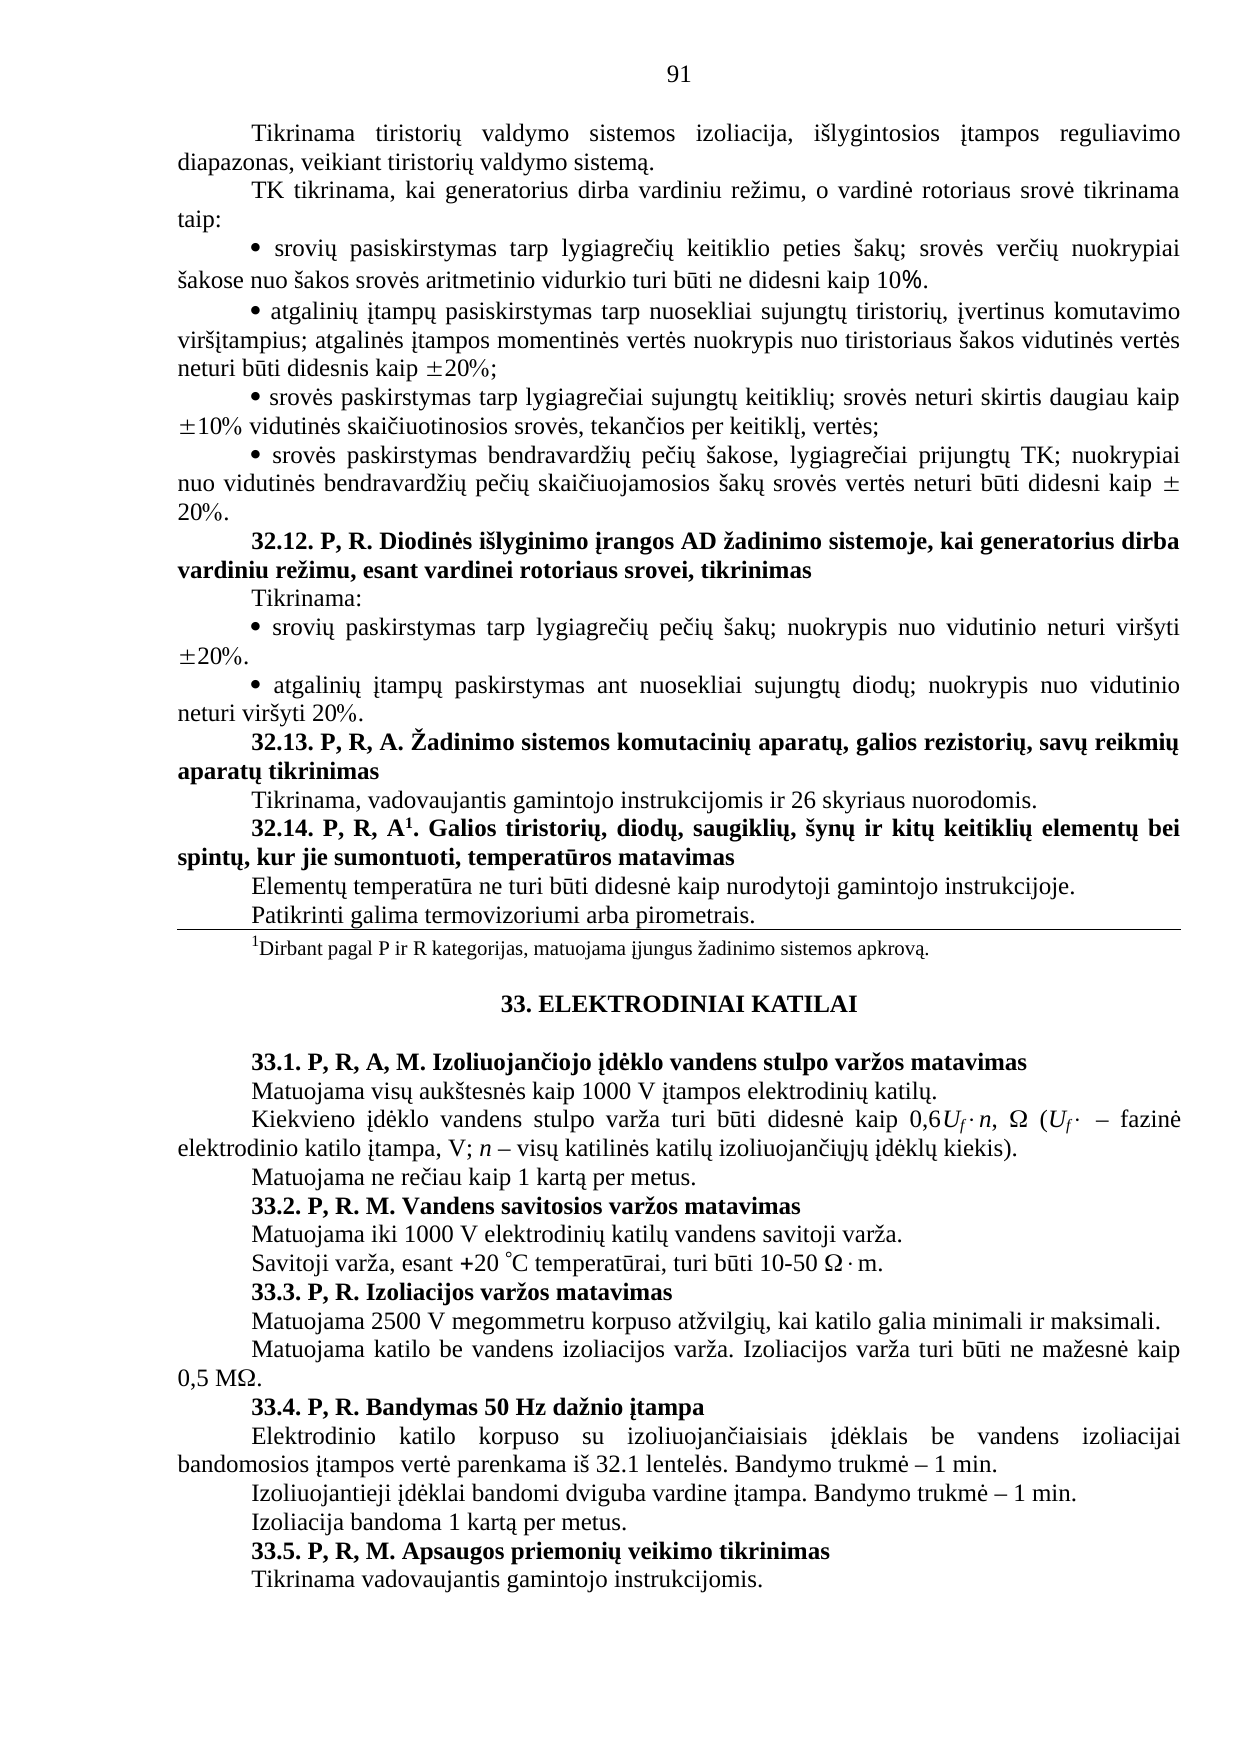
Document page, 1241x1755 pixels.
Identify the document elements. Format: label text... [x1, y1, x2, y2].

text 32.12. P, R. Diodinės išlyginimo įrangos AD žadinimo sistemoje, kai generatorius dirba vardiniu režimu, esant vardinei rotoriaus srovei, tikrinimas [177, 526, 1181, 583]
text  atgalinių įtampų paskirstymas ant nuosekliai sujungtų diodų; nuokrypis nuo vidutinio neturi viršyti 20. [177, 670, 1181, 727]
text TK tikrinama, kai generatorius dirba vardiniu režimu, o vardinė rotoriaus srovė tikrinama taip: [177, 176, 1181, 233]
text  atgalinių įtampų pasiskirstymas tarp nuosekliai sujungtų tiristorių, įvertinus komutavimo viršįtampius; atgalinės įtampos momentinės vertės nuokrypis nuo tiristoriaus šakos vidutinės vertės neturi būti didesnis kaip 20; [177, 296, 1181, 382]
text 33. ELEKTRODINIAI KATILAI [177, 989, 1181, 1018]
text  srovių pasiskirstymas tarp lygiagrečių keitiklio peties šakų; srovės verčių nuokrypiai šakose nuo šakos srovės aritmetinio vidurkio turi būti ne didesni kaip 10%. [177, 233, 1181, 296]
text Matuojama visų aukštesnės kaip 1000 V įtampos elektrodinių katilų. [177, 1076, 1181, 1104]
text Kiekvieno įdėklo vandens stulpo varža turi būti didesnė kaip 0,6Ufn,  (Uf – fazinė elektrodinio katilo įtampa, V; n – visų katilinės katilų izoliuojančiųjų įdėklų kiekis). [177, 1104, 1181, 1162]
text Tikrinama tiristorių valdymo sistemos izoliacija, išlygintosios įtampos reguliavimo diapazonas, veikiant tiristorių valdymo sistemą. [177, 118, 1181, 176]
text 33.4. P, R. Bandymas 50 Hz dažnio įtampa [177, 1392, 1181, 1421]
text 1Dirbant pagal P ir R kategorijas, matuojama įjungus žadinimo sistemos apkrovą. [177, 930, 1181, 961]
text Patikrinti galima termovizoriumi arba pirometrais. [177, 900, 1181, 928]
text Elementų temperatūra ne turi būti didesnė kaip nurodytoji gamintojo instrukcijoje. [177, 871, 1181, 900]
text  srovės paskirstymas bendravardžių pečių šakose, lygiagrečiai prijungtų TK; nuokrypiai nuo vidutinės bendravardžių pečių skaičiuojamosios šakų srovės vertės neturi būti didesni kaip  20. [177, 440, 1181, 526]
text 33.3. P, R. Izoliacijos varžos matavimas [177, 1277, 1181, 1306]
text Matuojama iki 1000 V elektrodinių katilų vandens savitoji varža. [177, 1219, 1181, 1248]
text 32.13. P, R, A. Žadinimo sistemos komutacinių aparatų, galios rezistorių, savų reikmių aparatų tikrinimas [177, 727, 1181, 785]
text  srovių paskirstymas tarp lygiagrečių pečių šakų; nuokrypis nuo vidutinio neturi viršyti 20. [177, 612, 1181, 670]
text 33.1. P, R, A, M. Izoliuojančiojo įdėklo vandens stulpo varžos matavimas [177, 1047, 1181, 1076]
text  srovės paskirstymas tarp lygiagrečiai sujungtų keitiklių; srovės neturi skirtis daugiau kaip 10 vidutinės skaičiuotinosios srovės, tekančios per keitiklį, vertės; [177, 382, 1181, 440]
text 33.5. P, R, M. Apsaugos priemonių veikimo tikrinimas [177, 1536, 1181, 1564]
text Matuojama 2500 V megommetru korpuso atžvilgių, kai katilo galia minimali ir maksimali. [177, 1306, 1181, 1334]
text Tikrinama: [177, 583, 1181, 612]
text Izoliacija bandoma 1 kartą per metus. [177, 1507, 1181, 1536]
text Elektrodinio katilo korpuso su izoliuojančiaisiais įdėklais be vandens izoliacijai bandomosios įtampos vertė parenkama iš 32.1 lentelės. Bandymo trukmė – 1 min. [177, 1421, 1181, 1478]
text 32.14. P, R, A1. Galios tiristorių, diodų, saugiklių, šynų ir kitų keitiklių elementų bei spintų, kur jie sumontuoti, temperatūros matavimas [177, 813, 1181, 871]
text Izoliuojantieji įdėklai bandomi dviguba vardine įtampa. Bandymo trukmė – 1 min. [177, 1478, 1181, 1507]
text Savitoji varža, esant 20 C temperatūrai, turi būti 10-50 m. [177, 1248, 1181, 1277]
text Tikrinama, vadovaujantis gamintojo instrukcijomis ir 26 skyriaus nuorodomis. [177, 785, 1181, 813]
text Tikrinama vadovaujantis gamintojo instrukcijomis. [177, 1564, 1181, 1593]
text 33.2. P, R. M. Vandens savitosios varžos matavimas [177, 1191, 1181, 1219]
text Matuojama ne rečiau kaip 1 kartą per metus. [177, 1162, 1181, 1191]
text Matuojama katilo be vandens izoliacijos varža. Izoliacijos varža turi būti ne mažesnė kaip 0,5 M. [177, 1334, 1181, 1392]
